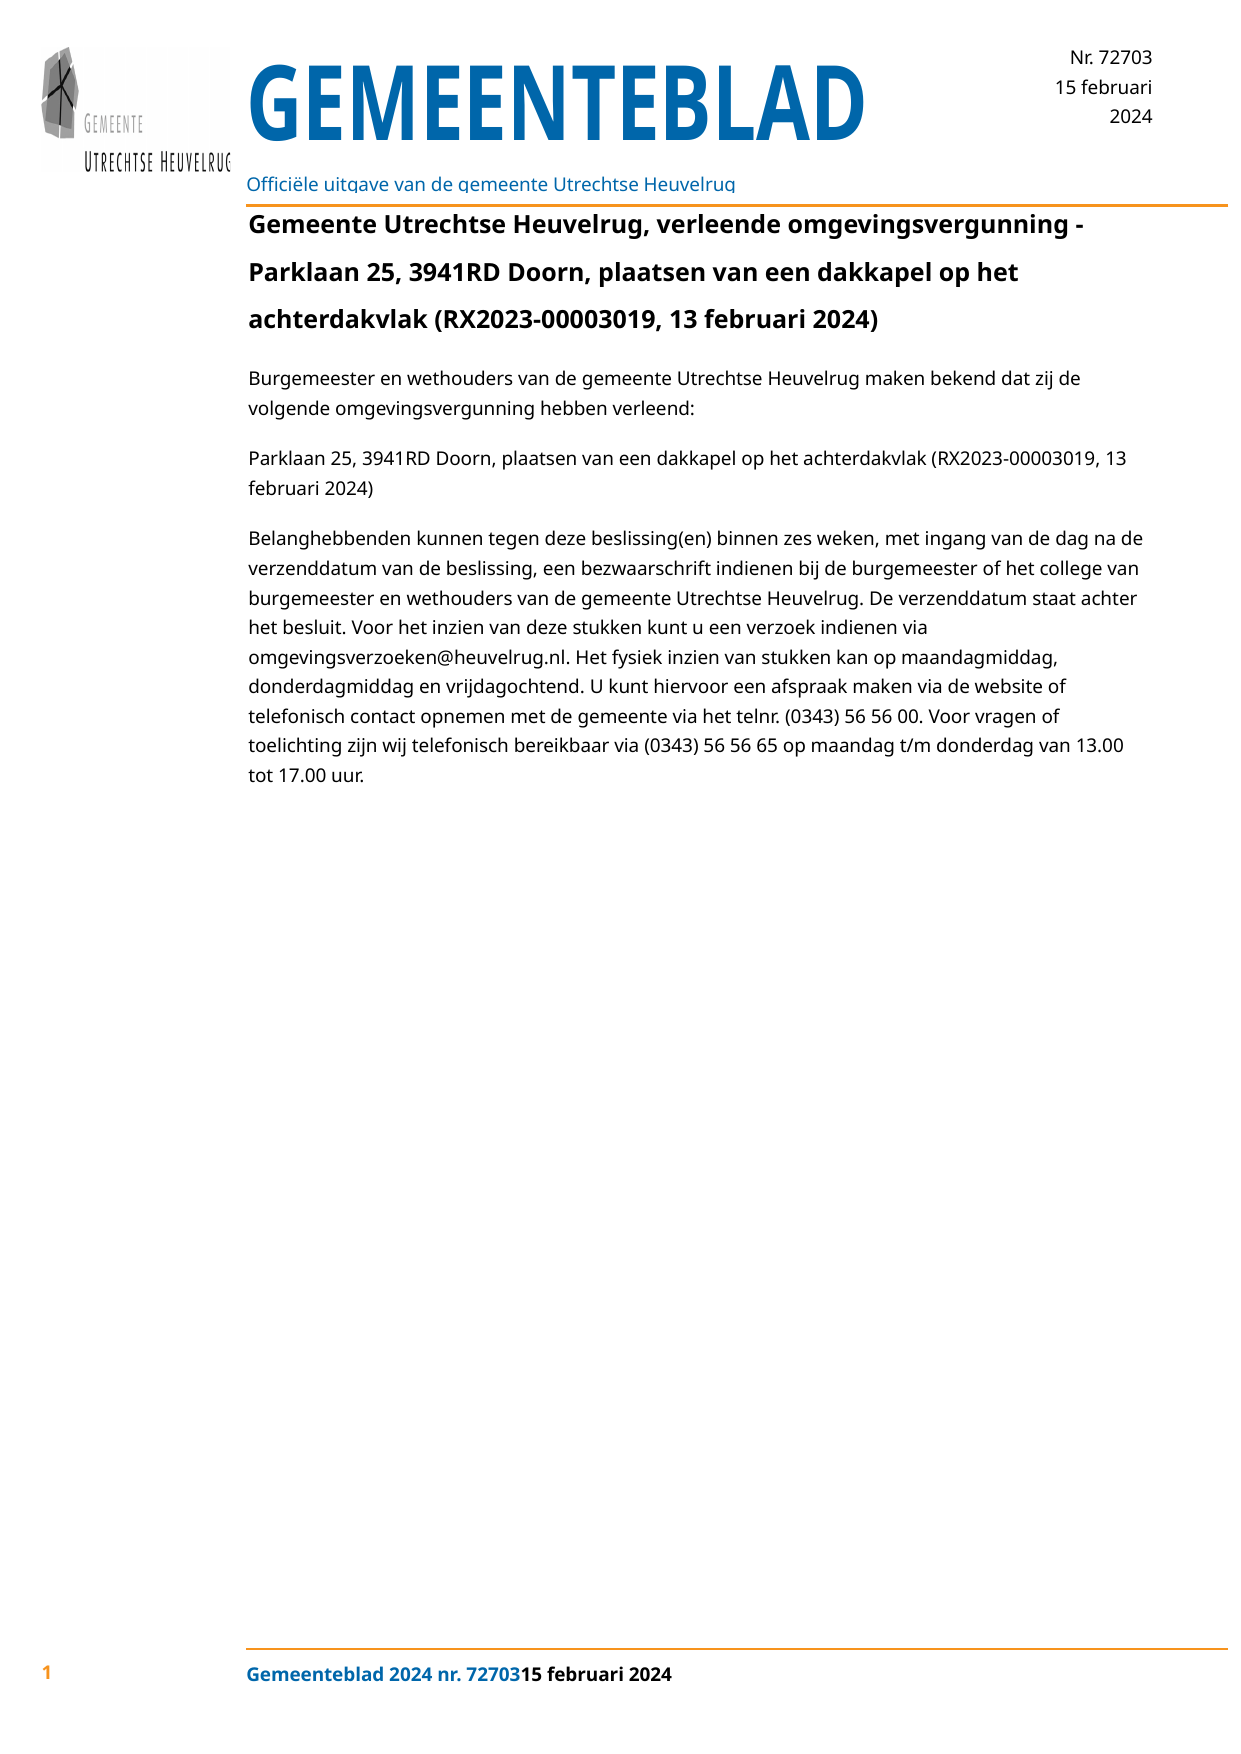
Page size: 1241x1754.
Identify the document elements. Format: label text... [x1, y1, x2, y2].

text Parklaan 25, 3941RD Doorn, plaatsen van een dakkapel op het achterdakvlak (RX2023-00003019, 13 februari 2024) [248, 446, 1152, 501]
text Belanghebbenden kunnen tegen deze beslissing(en) binnen zes weken, met ingang van de dag na de verzenddatum van de beslissing, een bezwaarschrift indienen bij de burgemeester of het college van burgemeester en wethouders van de gemeente Utrechtse Heuvelrug. De verzenddatum staat achter het besluit. Voor het inzien van deze stukken kunt u een verzoek indienen via omgevingsverzoeken@heuvelrug.nl. Het fysiek inzien van stukken kan op maandagmiddag, donderdagmiddag en vrijdagochtend. U kunt hiervoor een afspraak maken via de website of telefonisch contact opnemen met de gemeente via het telnr. (0343) 56 56 00. Voor vragen of toelichting zijn wij telefonisch bereikbaar via (0343) 56 56 65 op maandag t/m donderdag van 13.00 tot 17.00 uur. [248, 526, 1152, 788]
text Burgemeester en wethouders van de gemeente Utrechtse Heuvelrug maken bekend dat zij de volgende omgevingsvergunning hebben verleend: [248, 366, 1152, 421]
text Gemeente Utrechtse Heuvelrug, verleende omgevingsvergunning - Parklaan 25, 3941RD Doorn, plaatsen van een dakkapel op het achterdakvlak (RX2023-00003019, 13 februari 2024) [248, 207, 1152, 336]
picture [41, 47, 231, 172]
